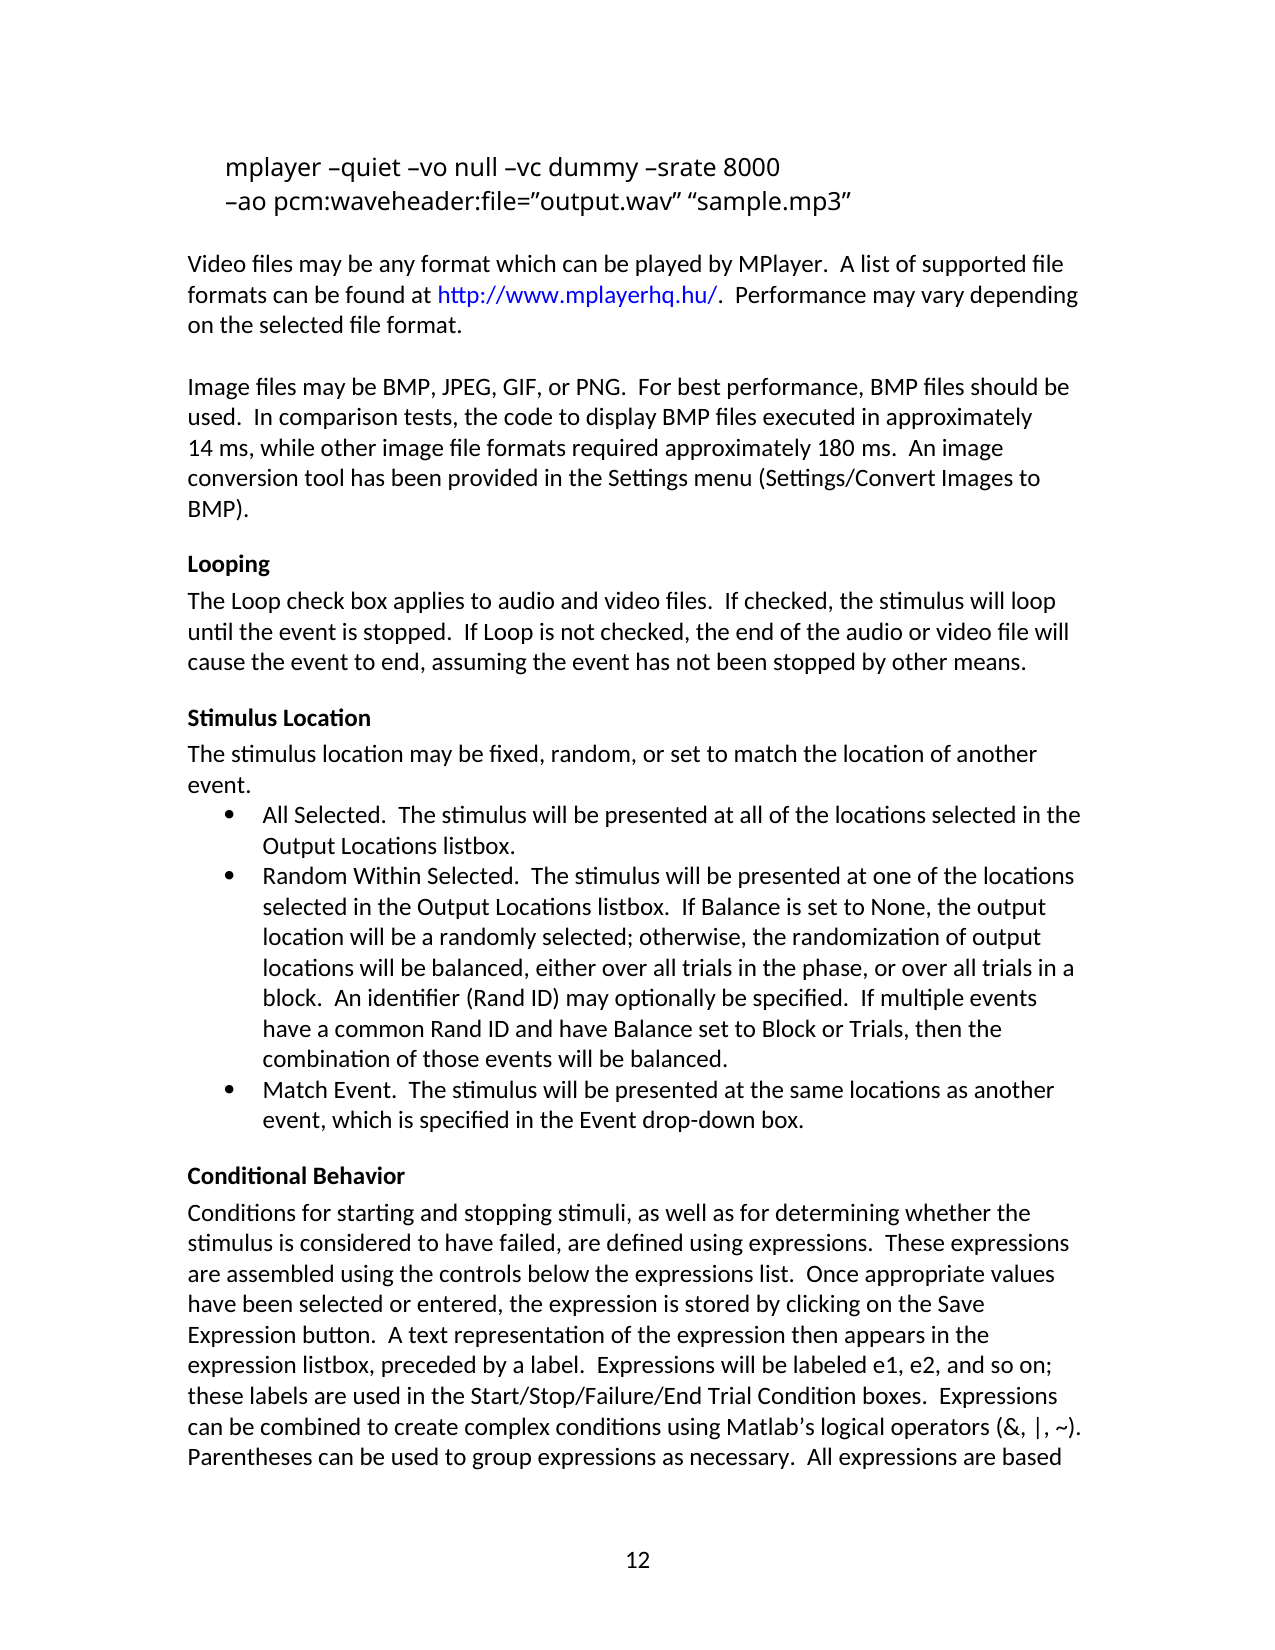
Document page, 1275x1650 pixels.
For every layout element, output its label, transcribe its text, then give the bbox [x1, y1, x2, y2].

list Match Event. The stimulus will be presented at the same locations as another event, which is specified in the Event drop-down box. [225, 1074, 1087, 1135]
text The Loop check box applies to audio and video files. If checked, the stimulus will loop until the event is stopped. If Loop is not checked, the end of the audio or video file will cause the event to end, assuming the event has not been stopped by other means. [187, 585, 1087, 677]
list All Selected. The stimulus will be presented at all of the locations selected in the Output Locations listbox. [225, 799, 1087, 861]
text Image files may be BMP, JPEG, GIF, or PNG. For best performance, BMP files should be used. In comparison tests, the code to display BMP files executed in approximately 14 ms, while other image file formats required approximately 180 ms. An image conversion tool has been provided in the Settings menu (Settings/Convert Images to BMP). [187, 371, 1087, 523]
subtitle Stimulus Location [187, 702, 1087, 732]
text The stimulus location may be fixed, random, or set to match the location of another event. [187, 738, 1087, 799]
text Conditions for starting and stopping stimuli, as well as for determining whether the stimulus is considered to have failed, are defined using expressions. These expressions are assembled using the controls below the expressions list. Once appropriate values have been selected or entered, the expression is stored by clicking on the Save Expression button. A text representation of the expression then appears in the expression listbox, preceded by a label. Expressions will be labeled e1, e2, and so on; these labels are used in the Start/Stop/Failure/End Trial Condition boxes. Expressions can be combined to create complex conditions using Matlab’s logical operators (&, |, ~). Parentheses can be used to group expressions as necessary. All expressions are based [187, 1197, 1087, 1472]
subtitle Conditional Behavior [187, 1160, 1087, 1191]
text Video files may be any format which can be played by MPlayer. A list of supported file formats can be found at http://www.mplayerhq.hu/. Performance may vary depending on the selected file format. [187, 249, 1087, 340]
list Random Within Selected. The stimulus will be presented at one of the locations selected in the Output Locations listbox. If Balance is set to None, the output location will be a randomly selected; otherwise, the randomization of output locations will be balanced, either over all trials in the phase, or over all trials in a block. An identifier (Rand ID) may optionally be specified. If multiple events have a common Rand ID and have Balance set to Block or Trials, then the combination of those events will be balanced. [225, 861, 1087, 1074]
text –ao pcm:waveheader:file=”output.wav” “sample.mp3” [225, 184, 1087, 218]
subtitle Looping [187, 548, 1087, 579]
text mplayer –quiet –vo null –vc dummy –srate 8000 [225, 150, 1087, 184]
